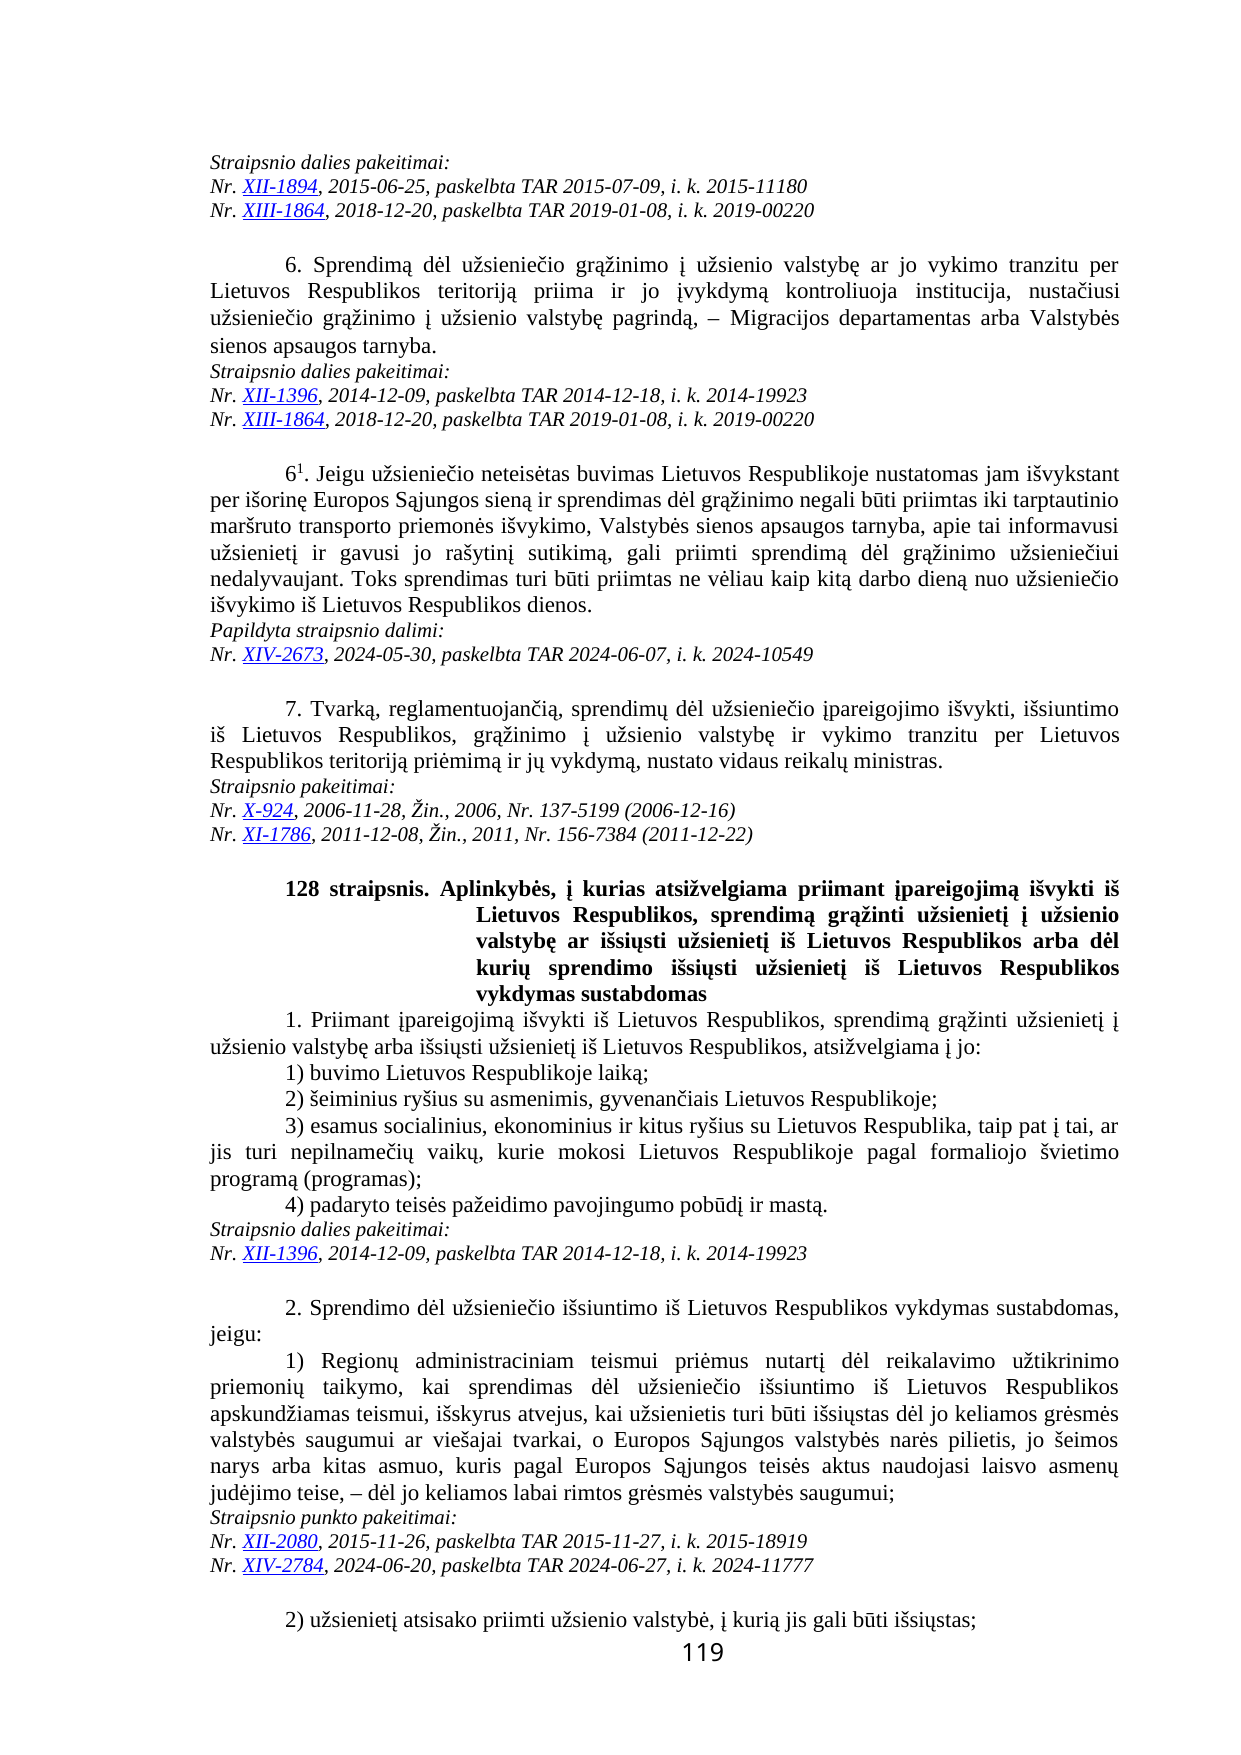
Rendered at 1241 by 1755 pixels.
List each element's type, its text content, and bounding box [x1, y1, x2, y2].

text Nr. XII-1396, 2014-12-09, paskelbta TAR 2014-12-18, i. k. 2014-19923 [210, 1241, 1120, 1265]
text Nr. XII-1396, 2014-12-09, paskelbta TAR 2014-12-18, i. k. 2014-19923 [210, 383, 1120, 407]
text 7. Tvarką, reglamentuojančią, sprendimų dėl užsieniečio įpareigojimo išvykti, išsiuntimo iš Lietuvos Respublikos, grąžinimo į užsienio valstybę ir vykimo tranzitu per Lietuvos Respublikos teritoriją priėmimą ir jų vykdymą, nustato vidaus reikalų ministras. [210, 695, 1120, 774]
text Papildyta straipsnio dalimi: [210, 618, 1120, 642]
text 1. Priimant įpareigojimą išvykti iš Lietuvos Respublikos, sprendimą grąžinti užsienietį į užsienio valstybę arba išsiųsti užsienietį iš Lietuvos Respublikos, atsižvelgiama į jo: [210, 1006, 1120, 1059]
text Straipsnio dalies pakeitimai: [210, 150, 1120, 174]
text Nr. XIV-2673, 2024-05-30, paskelbta TAR 2024-06-07, i. k. 2024-10549 [210, 642, 1120, 666]
text Straipsnio dalies pakeitimai: [210, 359, 1120, 383]
text Straipsnio punkto pakeitimai: [210, 1505, 1120, 1529]
text 1) Regionų administraciniam teismui priėmus nutartį dėl reikalavimo užtikrinimo priemonių taikymo, kai sprendimas dėl užsieniečio išsiuntimo iš Lietuvos Respublikos apskundžiamas teismui, išskyrus atvejus, kai užsienietis turi būti išsiųstas dėl jo keliamos grėsmės valstybės saugumui ar viešajai tvarkai, o Europos Sąjungos valstybės narės pilietis, jo šeimos narys arba kitas asmuo, kuris pagal Europos Sąjungos teisės aktus naudojasi laisvo asmenų judėjimo teise, – dėl jo keliamos labai rimtos grėsmės valstybės saugumui; [210, 1347, 1120, 1505]
text 128 straipsnis. Aplinkybės, į kurias atsižvelgiama priimant įpareigojimą išvykti iš Lietuvos Respublikos, sprendimą grąžinti užsienietį į užsienio valstybę ar išsiųsti užsienietį iš Lietuvos Respublikos arba dėl kurių sprendimo išsiųsti užsienietį iš Lietuvos Respublikos vykdymas sustabdomas [285, 875, 1120, 1006]
text Nr. XIII-1864, 2018-12-20, paskelbta TAR 2019-01-08, i. k. 2019-00220 [210, 198, 1120, 222]
text 1) buvimo Lietuvos Respublikoje laiką; [210, 1059, 1120, 1086]
text 3) esamus socialinius, ekonominius ir kitus ryšius su Lietuvos Respublika, taip pat į tai, ar jis turi nepilnamečių vaikų, kurie mokosi Lietuvos Respublikoje pagal formaliojo švietimo programą (programas); [210, 1112, 1120, 1191]
text Nr. XII-1894, 2015-06-25, paskelbta TAR 2015-07-09, i. k. 2015-11180 [210, 174, 1120, 198]
text 4) padaryto teisės pažeidimo pavojingumo pobūdį ir mastą. [210, 1191, 1120, 1217]
text 2) šeiminius ryšius su asmenimis, gyvenančiais Lietuvos Respublikoje; [210, 1086, 1120, 1112]
text Nr. XII-2080, 2015-11-26, paskelbta TAR 2015-11-27, i. k. 2015-18919 [210, 1529, 1120, 1553]
text 2. Sprendimo dėl užsieniečio išsiuntimo iš Lietuvos Respublikos vykdymas sustabdomas, jeigu: [210, 1294, 1120, 1347]
text Straipsnio pakeitimai: [210, 774, 1120, 798]
text Nr. XIII-1864, 2018-12-20, paskelbta TAR 2019-01-08, i. k. 2019-00220 [210, 407, 1120, 431]
text 2) užsienietį atsisako priimti užsienio valstybė, į kurią jis gali būti išsiųstas; [210, 1606, 1120, 1632]
text Straipsnio dalies pakeitimai: [210, 1217, 1120, 1241]
text 6. Sprendimą dėl užsieniečio grąžinimo į užsienio valstybę ar jo vykimo tranzitu per Lietuvos Respublikos teritoriją priima ir jo įvykdymą kontroliuoja institucija, nustačiusi užsieniečio grąžinimo į užsienio valstybę pagrindą, – Migracijos departamentas arba Valstybės sienos apsaugos tarnyba. [210, 251, 1120, 359]
text Nr. XIV-2784, 2024-06-20, paskelbta TAR 2024-06-27, i. k. 2024-11777 [210, 1553, 1120, 1577]
text 61. Jeigu užsieniečio neteisėtas buvimas Lietuvos Respublikoje nustatomas jam išvykstant per išorinę Europos Sąjungos sieną ir sprendimas dėl grąžinimo negali būti priimtas iki tarptautinio maršruto transporto priemonės išvykimo, Valstybės sienos apsaugos tarnyba, apie tai informavusi užsienietį ir gavusi jo rašytinį sutikimą, gali priimti sprendimą dėl grąžinimo užsieniečiui nedalyvaujant. Toks sprendimas turi būti priimtas ne vėliau kaip kitą darbo dieną nuo užsieniečio išvykimo iš Lietuvos Respublikos dienos. [210, 460, 1120, 618]
text Nr. X-924, 2006-11-28, Žin., 2006, Nr. 137-5199 (2006-12-16) [210, 798, 1120, 822]
text Nr. XI-1786, 2011-12-08, Žin., 2011, Nr. 156-7384 (2011-12-22) [210, 822, 1120, 846]
